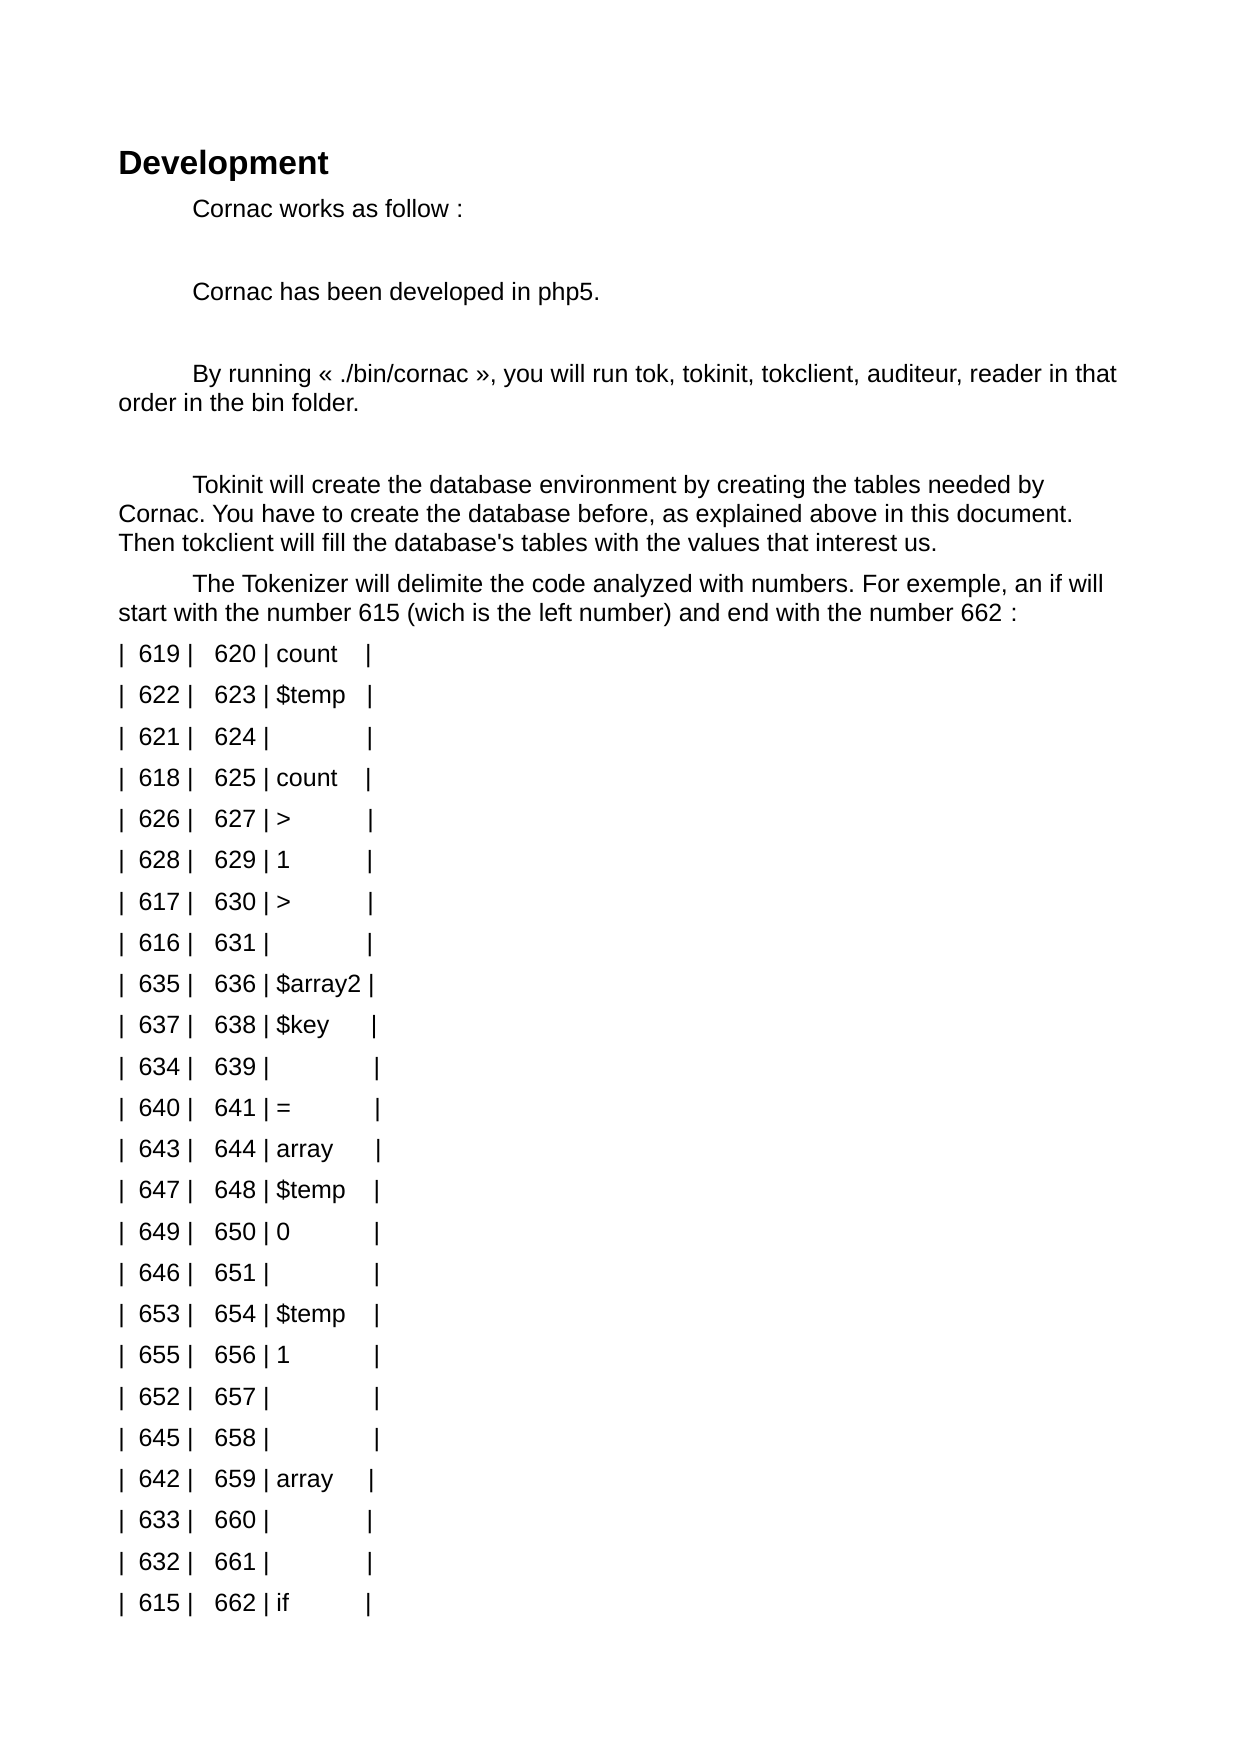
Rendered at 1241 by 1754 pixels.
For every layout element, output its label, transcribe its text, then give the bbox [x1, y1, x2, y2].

text | 649 | 650 | 0 | [118, 1217, 1122, 1246]
text | 633 | 660 | | [118, 1506, 1122, 1534]
text | 640 | 641 | = | [118, 1093, 1122, 1122]
text | 637 | 638 | $key | [118, 1011, 1122, 1039]
text | 634 | 639 | | [118, 1052, 1122, 1081]
text Cornac works as follow : [118, 194, 1122, 223]
text | 652 | 657 | | [118, 1382, 1122, 1411]
text | 653 | 654 | $temp | [118, 1299, 1122, 1328]
text Tokinit will create the database environment by creating the tables needed by Cornac. You have to create the database before, as explained above in this document. Then tokclient will fill the database's tables with the values that interest us. [118, 471, 1122, 557]
text | 647 | 648 | $temp | [118, 1176, 1122, 1204]
text | 655 | 656 | 1 | [118, 1341, 1122, 1369]
subtitle Development [118, 143, 1122, 182]
text | 622 | 623 | $temp | [118, 681, 1122, 709]
text | 632 | 661 | | [118, 1547, 1122, 1576]
text | 626 | 627 | > | [118, 804, 1122, 833]
text Cornac has been developed in php5. [118, 277, 1122, 306]
text | 617 | 630 | > | [118, 887, 1122, 916]
text | 635 | 636 | $array2 | [118, 969, 1122, 998]
text | 628 | 629 | 1 | [118, 846, 1122, 874]
text The Tokenizer will delimite the code analyzed with numbers. For exemple, an if will start with the number 615 (wich is the left number) and end with the number 662 : [118, 569, 1122, 627]
text | 618 | 625 | count | [118, 763, 1122, 792]
text | 645 | 658 | | [118, 1423, 1122, 1452]
text | 621 | 624 | | [118, 722, 1122, 751]
text | 646 | 651 | | [118, 1258, 1122, 1287]
text | 619 | 620 | count | [118, 639, 1122, 668]
text | 616 | 631 | | [118, 928, 1122, 957]
text | 615 | 662 | if | [118, 1588, 1122, 1617]
text By running « ./bin/cornac », you will run tok, tokinit, tokclient, auditeur, reader in that order in the bin folder. [118, 359, 1122, 417]
text | 642 | 659 | array | [118, 1464, 1122, 1493]
text | 643 | 644 | array | [118, 1134, 1122, 1163]
